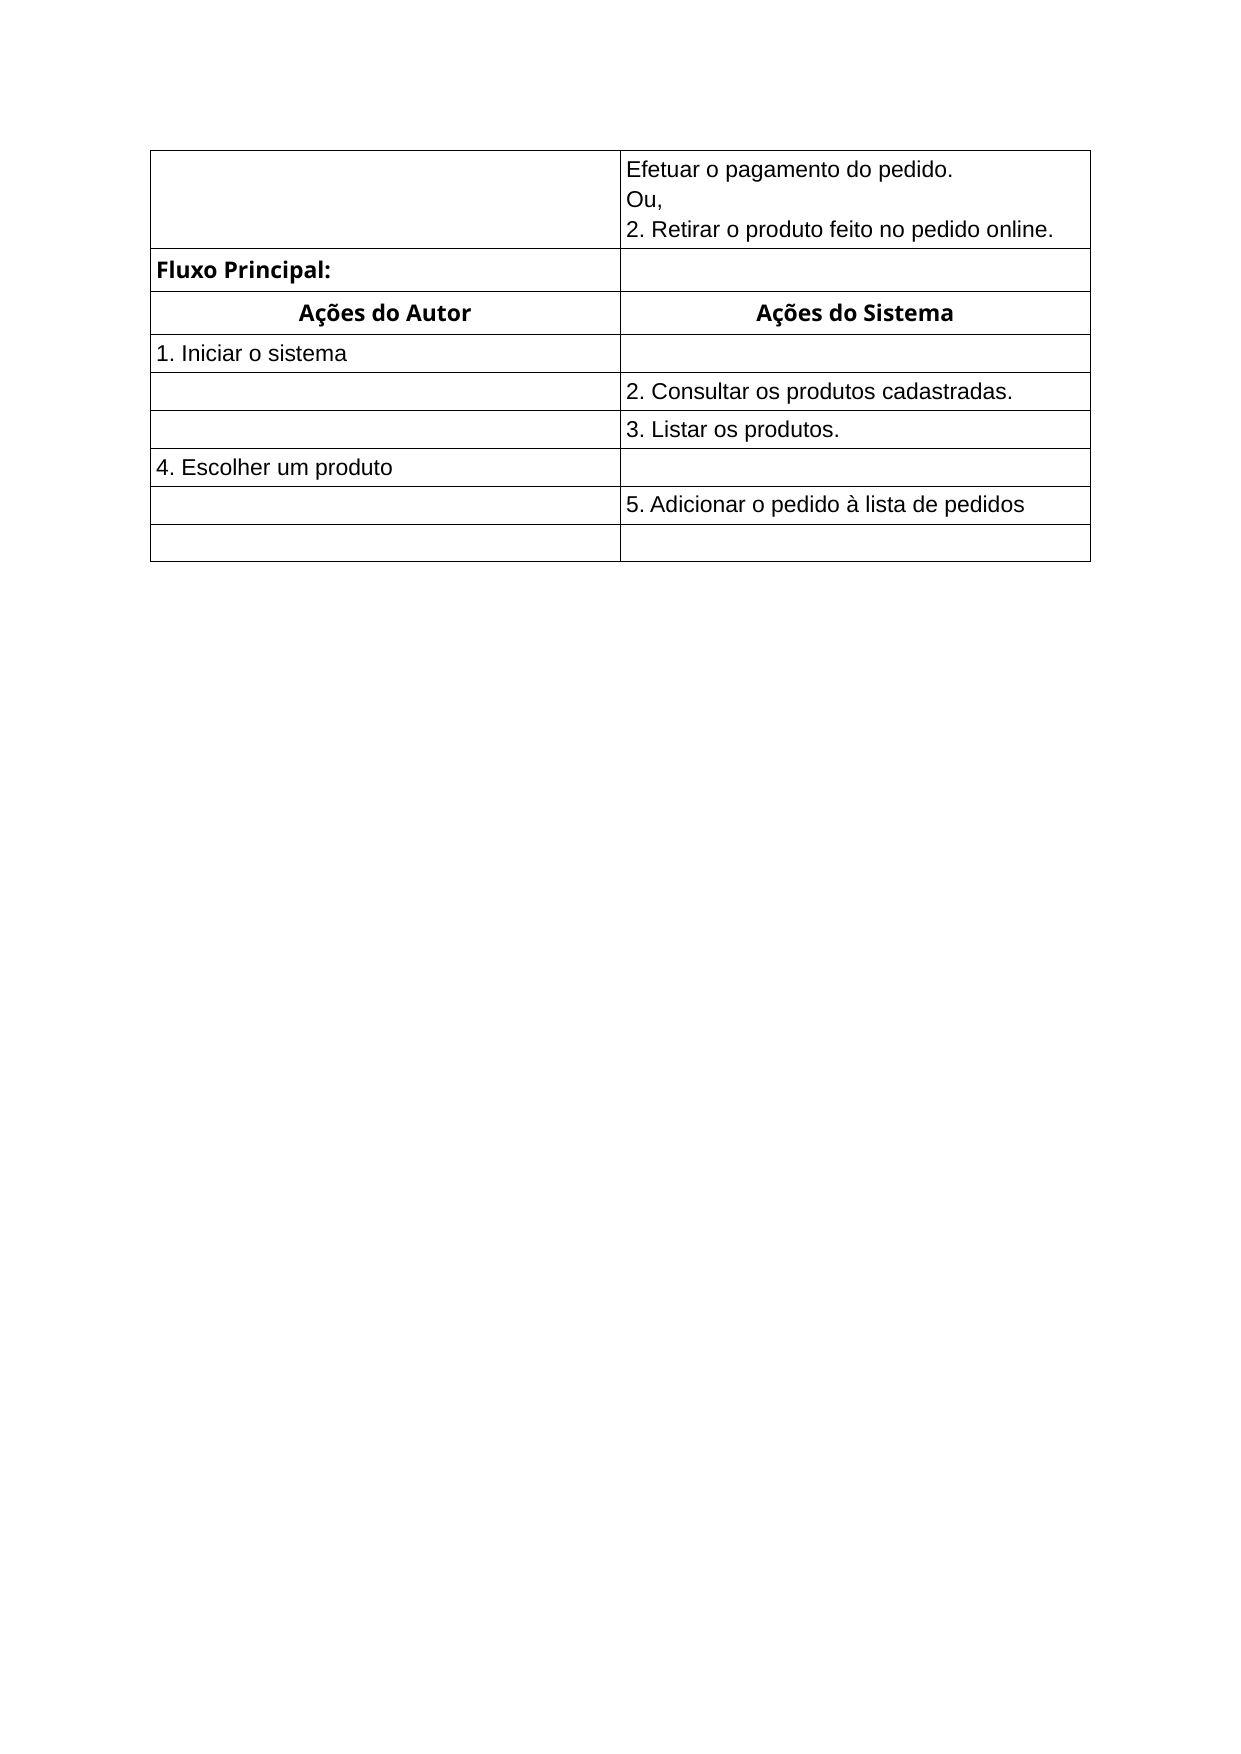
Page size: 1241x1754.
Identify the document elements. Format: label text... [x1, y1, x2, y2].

table_cell [621, 525, 1090, 561]
table_cell 4. Escolher um produto [151, 449, 620, 486]
table_cell 1. Iniciar o sistema [151, 335, 620, 372]
table_cell Ações do Sistema [621, 292, 1090, 334]
table_cell Efetuar o pagamento do pedido. Ou, 2. Retirar o produto feito no pedido online. [621, 151, 1090, 248]
table_cell 2. Consultar os produtos cadastradas. [621, 373, 1090, 410]
table_cell Fluxo Principal: [151, 249, 620, 291]
table_cell 5. Adicionar o pedido à lista de pedidos [621, 487, 1090, 523]
table_cell [621, 335, 1090, 372]
table_cell [151, 151, 620, 248]
table_cell [151, 487, 620, 523]
table_cell [151, 411, 620, 448]
table_cell Ações do Autor [151, 292, 620, 334]
table_cell 3. Listar os produtos. [621, 411, 1090, 448]
table_cell [621, 249, 1090, 291]
table_cell [621, 449, 1090, 486]
table_cell [151, 373, 620, 410]
table_cell [151, 525, 620, 561]
